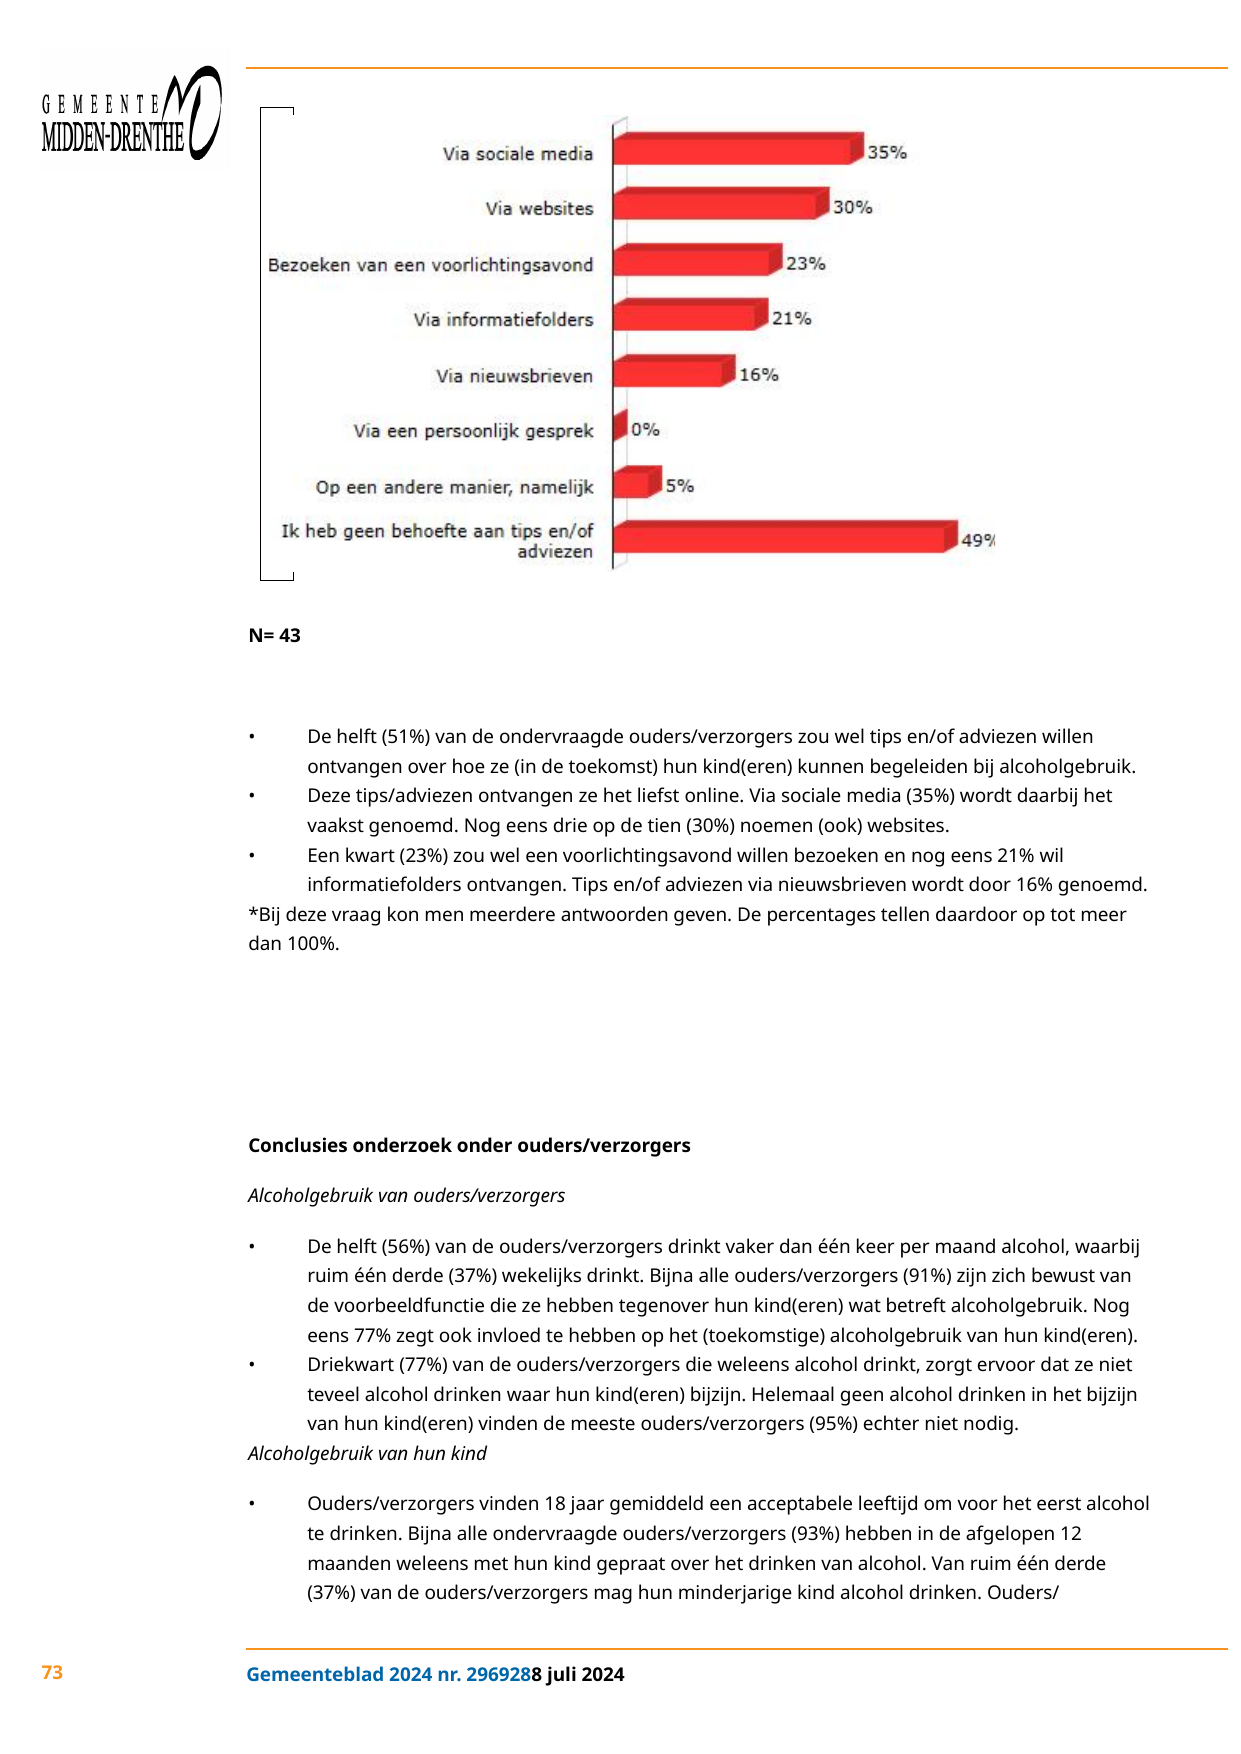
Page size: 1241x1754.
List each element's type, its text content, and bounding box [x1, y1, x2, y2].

list De helft (56%) van de ouders/verzorgers drinkt vaker dan één keer per maand alcohol, waarbij ruim één derde (37%) wekelijks drinkt. Bijna alle ouders/verzorgers (91%) zijn zich bewust van de voorbeeldfunctie die ze hebben tegenover hun kind(eren) wat betreft alcoholgebruik. Nog eens 77% zegt ook invloed te hebben op het (toekomstige) alcoholgebruik van hun kind(eren). [248, 1233, 1152, 1348]
picture [268, 115, 996, 572]
text N= 43 [248, 623, 1152, 648]
text Alcoholgebruik van hun kind [248, 1440, 1152, 1466]
text *Bij deze vraag kon men meerdere antwoorden geven. De percentages tellen daardoor op tot meer dan 100%. [248, 901, 1152, 956]
text Conclusies onderzoek onder ouders/verzorgers [248, 1132, 1152, 1158]
list Deze tips/adviezen ontvangen ze het liefst online. Via sociale media (35%) wordt daarbij het vaakst genoemd. Nog eens drie op de tien (30%) noemen (ook) websites. [248, 783, 1152, 838]
list Ouders/verzorgers vinden 18 jaar gemiddeld een acceptabele leeftijd om voor het eerst alcohol te drinken. Bijna alle ondervraagde ouders/verzorgers (93%) hebben in de afgelopen 12 maanden weleens met hun kind gepraat over het drinken van alcohol. Van ruim één derde (37%) van de ouders/verzorgers mag hun minderjarige kind alcohol drinken. Ouders/ [248, 1491, 1152, 1605]
list Driekwart (77%) van de ouders/verzorgers die weleens alcohol drinkt, zorgt ervoor dat ze niet teveel alcohol drinken waar hun kind(eren) bijzijn. Helemaal geen alcohol drinken in het bijzijn van hun kind(eren) vinden de meeste ouders/verzorgers (95%) echter niet nodig. [248, 1351, 1152, 1436]
picture [41, 47, 231, 172]
text Alcoholgebruik van ouders/verzorgers [248, 1183, 1152, 1208]
list Een kwart (23%) zou wel een voorlichtingsavond willen bezoeken en nog eens 21% wil informatiefolders ontvangen. Tips en/of adviezen via nieuwsbrieven wordt door 16% genoemd. [248, 842, 1152, 897]
list De helft (51%) van de ondervraagde ouders/verzorgers zou wel tips en/of adviezen willen ontvangen over hoe ze (in de toekomst) hun kind(eren) kunnen begeleiden bij alcoholgebruik. [248, 723, 1152, 779]
